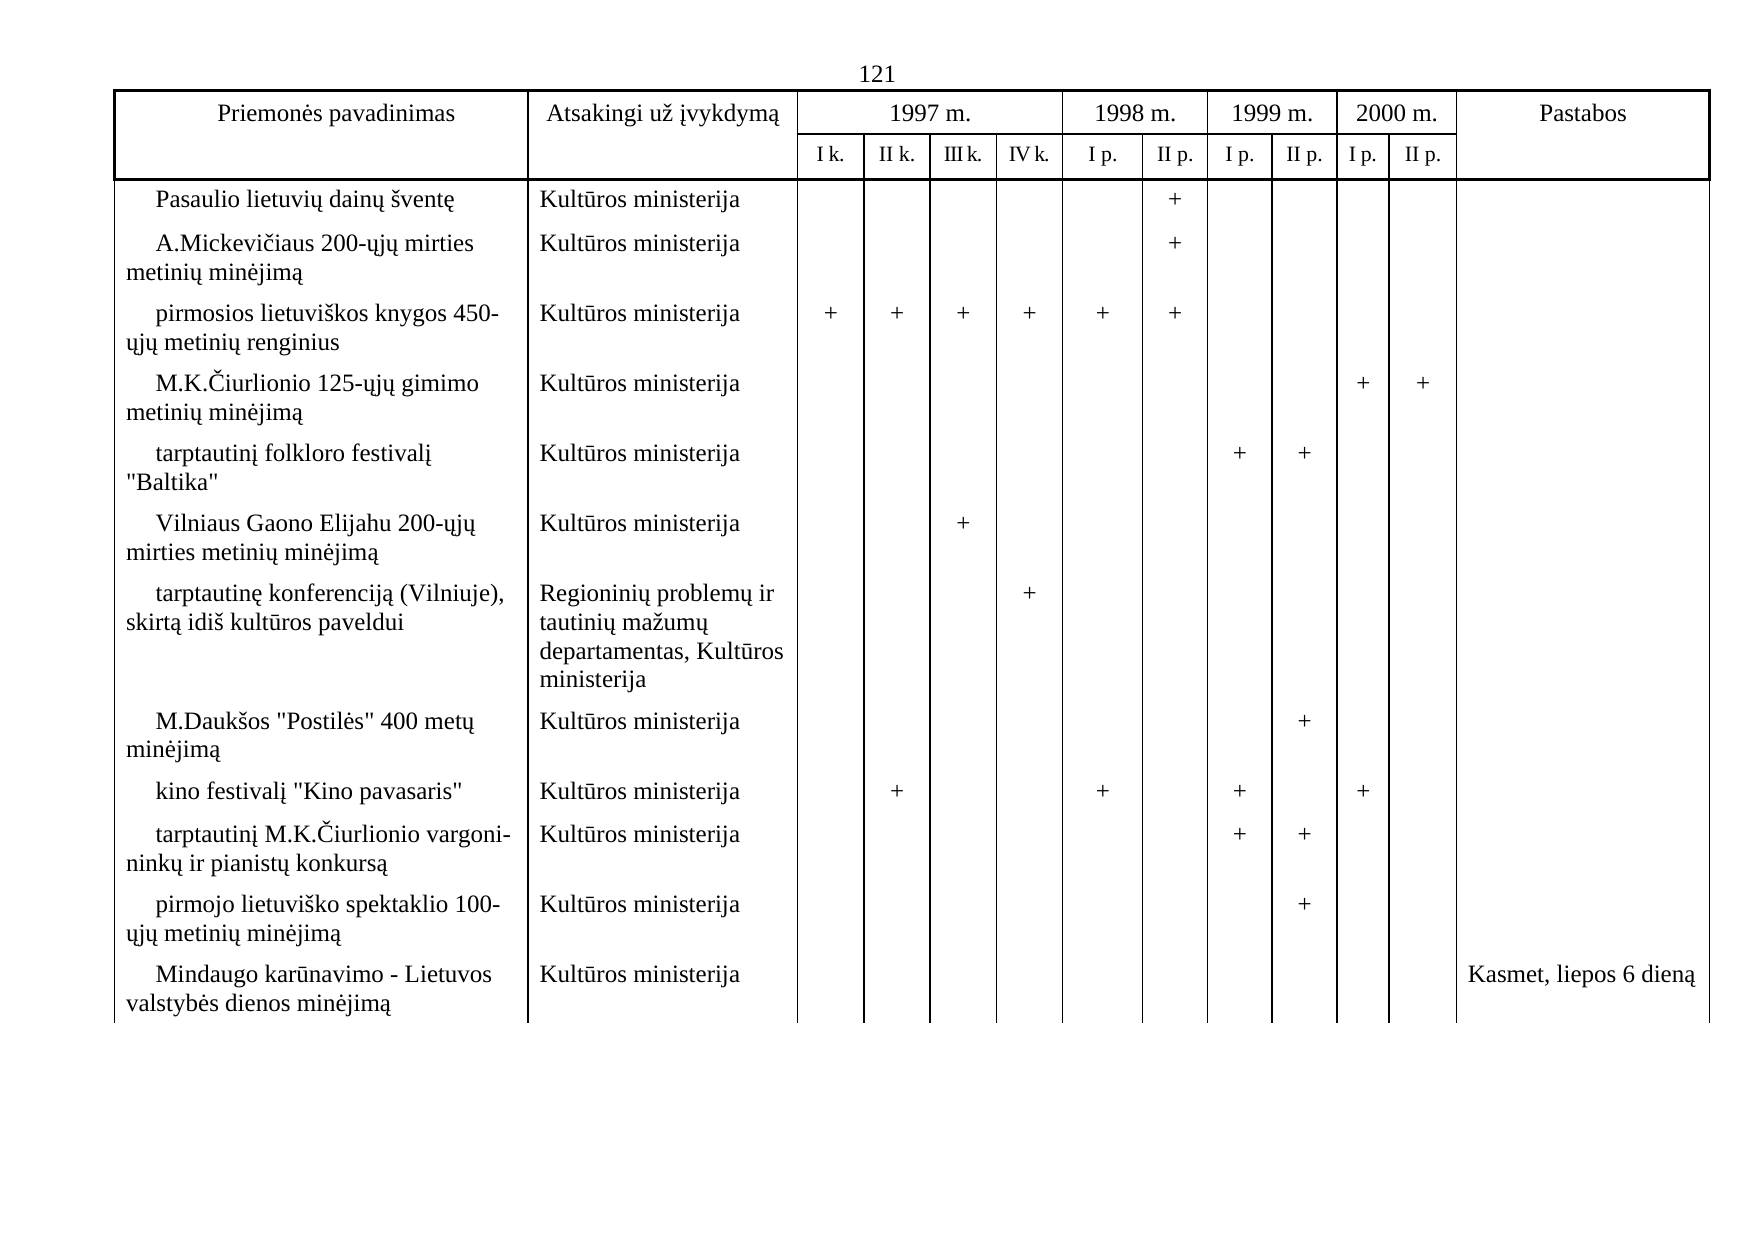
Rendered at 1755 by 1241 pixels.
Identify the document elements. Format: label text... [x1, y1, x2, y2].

table_cell pirmojo lietuviško spektaklio 100-ųjų metinių minėjimą [115, 883, 527, 953]
table_cell [1143, 953, 1207, 1023]
table_cell [798, 432, 863, 502]
table_header 1997 m. [798, 92, 1062, 133]
table_cell [116, 133, 527, 178]
table_cell [931, 883, 996, 953]
table_cell [931, 572, 996, 699]
table_cell [798, 222, 863, 292]
table_cell [1143, 813, 1207, 883]
table_cell [1208, 572, 1271, 699]
table_cell [1143, 572, 1207, 699]
table_cell [1143, 700, 1207, 769]
table_cell [865, 700, 929, 769]
table_header Pastabos [1457, 92, 1708, 133]
table_cell [798, 181, 863, 222]
table_cell Kultūros ministerija [529, 953, 797, 1023]
table_cell [931, 813, 996, 883]
table_cell [1273, 292, 1336, 362]
table_cell pirmosios lietuviškos knygos 450-ųjų metinių renginius [115, 292, 527, 362]
table_cell [931, 181, 996, 222]
table_cell Kultūros ministerija [529, 181, 797, 222]
table_cell IV k. [997, 135, 1062, 178]
table_cell + [997, 292, 1062, 362]
table_cell [1390, 222, 1456, 292]
table_cell + [865, 770, 929, 813]
table_cell [1208, 502, 1271, 572]
table_cell [1273, 770, 1336, 813]
table_cell [931, 953, 996, 1023]
table_cell II p. [1143, 135, 1207, 178]
table_cell [1457, 700, 1709, 769]
table_cell A.Mickevičiaus 200-ųjų mirties metinių minėjimą [115, 222, 527, 292]
table_cell [1063, 813, 1142, 883]
table_cell + [1338, 362, 1388, 432]
table_cell [1390, 502, 1456, 572]
table_cell [1390, 813, 1456, 883]
table_cell + [1208, 770, 1271, 813]
table_cell III k. [931, 135, 996, 178]
table_cell Kultūros ministerija [529, 770, 797, 813]
table_cell [997, 362, 1062, 432]
table_cell [865, 502, 929, 572]
table_cell [997, 813, 1062, 883]
table_cell + [931, 292, 996, 362]
table_cell [1457, 222, 1709, 292]
table_cell [1457, 502, 1709, 572]
table_cell Mindaugo karūnavimo - Lietuvos valstybės dienos minėjimą [115, 953, 527, 1023]
table_cell [798, 770, 863, 813]
table_cell [1390, 181, 1456, 222]
table_cell [1063, 953, 1142, 1023]
table_cell [997, 883, 1062, 953]
table_cell Kultūros ministerija [529, 222, 797, 292]
table_cell [997, 770, 1062, 813]
table_cell + [931, 502, 996, 572]
table_cell [1338, 953, 1388, 1023]
table_cell + [1063, 292, 1142, 362]
table_header 1998 m. [1063, 92, 1207, 133]
table_cell [798, 700, 863, 769]
table_cell [798, 572, 863, 699]
table_cell [865, 883, 929, 953]
table_cell [1390, 883, 1456, 953]
table_cell + [1338, 770, 1388, 813]
table_cell tarptautinį M.K.Čiurlionio vargoni-ninkų ir pianistų konkursą [115, 813, 527, 883]
table_cell kino festivalį "Kino pavasaris" [115, 770, 527, 813]
table_cell [1457, 181, 1709, 222]
table_cell Kultūros ministerija [529, 813, 797, 883]
table_cell II k. [865, 135, 929, 178]
table_cell [1457, 133, 1708, 178]
table_cell [1143, 432, 1207, 502]
table_cell [865, 813, 929, 883]
table_cell [1273, 181, 1336, 222]
table_cell [997, 181, 1062, 222]
table_cell [1457, 813, 1709, 883]
table_cell + [1273, 432, 1336, 502]
table_cell [1457, 770, 1709, 813]
table_cell [1063, 883, 1142, 953]
table_cell [1063, 362, 1142, 432]
table_cell I p. [1208, 135, 1271, 178]
table_cell [997, 953, 1062, 1023]
table_cell [997, 222, 1062, 292]
table_cell Kultūros ministerija [529, 432, 797, 502]
table_cell [1338, 181, 1388, 222]
table_cell [865, 953, 929, 1023]
table_cell tarptautinį folkloro festivalį "Baltika" [115, 432, 527, 502]
table_cell tarptautinę konferenciją (Vilniuje), skirtą idiš kultūros paveldui [115, 572, 527, 699]
table_cell [798, 953, 863, 1023]
table_header 1999 m. [1208, 92, 1336, 133]
table_cell [798, 502, 863, 572]
table_cell [1063, 432, 1142, 502]
table_cell II p. [1273, 135, 1336, 178]
table_cell [1063, 181, 1142, 222]
table_cell M.Daukšos "Postilės" 400 metų minėjimą [115, 700, 527, 769]
table_cell [1390, 432, 1456, 502]
table_cell Pasaulio lietuvių dainų šventę [115, 181, 527, 222]
table_cell [798, 813, 863, 883]
table_header 2000 m. [1338, 92, 1456, 133]
table_cell Kultūros ministerija [529, 700, 797, 769]
table_cell [1208, 883, 1271, 953]
table_header Atsakingi už įvykdymą [529, 92, 797, 133]
table_cell [1143, 770, 1207, 813]
table_cell [1338, 292, 1388, 362]
table_cell [931, 432, 996, 502]
table_cell + [997, 572, 1062, 699]
table_cell [1273, 953, 1336, 1023]
table_cell + [798, 292, 863, 362]
table_cell [1338, 432, 1388, 502]
table_cell Kultūros ministerija [529, 883, 797, 953]
table_cell II p. [1390, 135, 1456, 178]
table_cell [1457, 432, 1709, 502]
table_cell [798, 362, 863, 432]
table_cell [1143, 883, 1207, 953]
table_cell [865, 362, 929, 432]
table_cell Regioninių problemų ir tautinių mažumų departamentas, Kultūros ministerija [529, 572, 797, 699]
table_cell [931, 700, 996, 769]
table_cell Kultūros ministerija [529, 292, 797, 362]
table_cell + [1143, 181, 1207, 222]
table_cell [997, 432, 1062, 502]
table_cell Kultūros ministerija [529, 502, 797, 572]
table_cell + [865, 292, 929, 362]
table_cell [1390, 572, 1456, 699]
table_cell I k. [798, 135, 863, 178]
table_cell [931, 770, 996, 813]
table_cell [1273, 362, 1336, 432]
table_cell [1063, 572, 1142, 699]
table_cell + [1063, 770, 1142, 813]
table_cell [1273, 222, 1336, 292]
table_cell [1338, 572, 1388, 699]
table_cell I p. [1063, 135, 1142, 178]
table_cell [931, 362, 996, 432]
table_cell [1273, 572, 1336, 699]
table_cell [1208, 292, 1271, 362]
table_cell [1143, 502, 1207, 572]
table_cell [865, 181, 929, 222]
table_cell [865, 432, 929, 502]
table_cell + [1273, 813, 1336, 883]
table_cell [997, 502, 1062, 572]
table_cell [1273, 502, 1336, 572]
table_cell [1390, 953, 1456, 1023]
table_cell Kasmet, liepos 6 dieną [1457, 953, 1709, 1023]
table_cell [1063, 502, 1142, 572]
table_cell [1390, 700, 1456, 769]
table_cell [1208, 953, 1271, 1023]
table_cell + [1273, 883, 1336, 953]
table_cell [865, 222, 929, 292]
table_cell + [1143, 292, 1207, 362]
table_cell [1208, 362, 1271, 432]
table_cell M.K.Čiurlionio 125-ųjų gimimo metinių minėjimą [115, 362, 527, 432]
table_cell [529, 133, 797, 178]
table_cell + [1208, 432, 1271, 502]
table_cell + [1390, 362, 1456, 432]
table_cell [1063, 700, 1142, 769]
table_cell [1208, 181, 1271, 222]
table_cell [1390, 770, 1456, 813]
table_cell [1457, 292, 1709, 362]
table_cell [865, 572, 929, 699]
table_header Priemonės pavadinimas [116, 92, 527, 133]
table_cell [1457, 883, 1709, 953]
table_cell [997, 700, 1062, 769]
table_cell Vilniaus Gaono Elijahu 200-ųjų mirties metinių minėjimą [115, 502, 527, 572]
table_cell [1063, 222, 1142, 292]
table_cell [1390, 292, 1456, 362]
table_cell + [1143, 222, 1207, 292]
table_cell [1143, 362, 1207, 432]
table_cell + [1273, 700, 1336, 769]
table_cell [1338, 222, 1388, 292]
table_cell [798, 883, 863, 953]
table_cell [1457, 362, 1709, 432]
table_cell [1457, 572, 1709, 699]
table_cell [1338, 700, 1388, 769]
table_cell [1338, 502, 1388, 572]
table_cell Kultūros ministerija [529, 362, 797, 432]
table_cell [1338, 813, 1388, 883]
table_cell [1208, 700, 1271, 769]
table_cell [1338, 883, 1388, 953]
table_cell [931, 222, 996, 292]
table_cell I p. [1338, 135, 1388, 178]
table_cell + [1208, 813, 1271, 883]
table_cell [1208, 222, 1271, 292]
